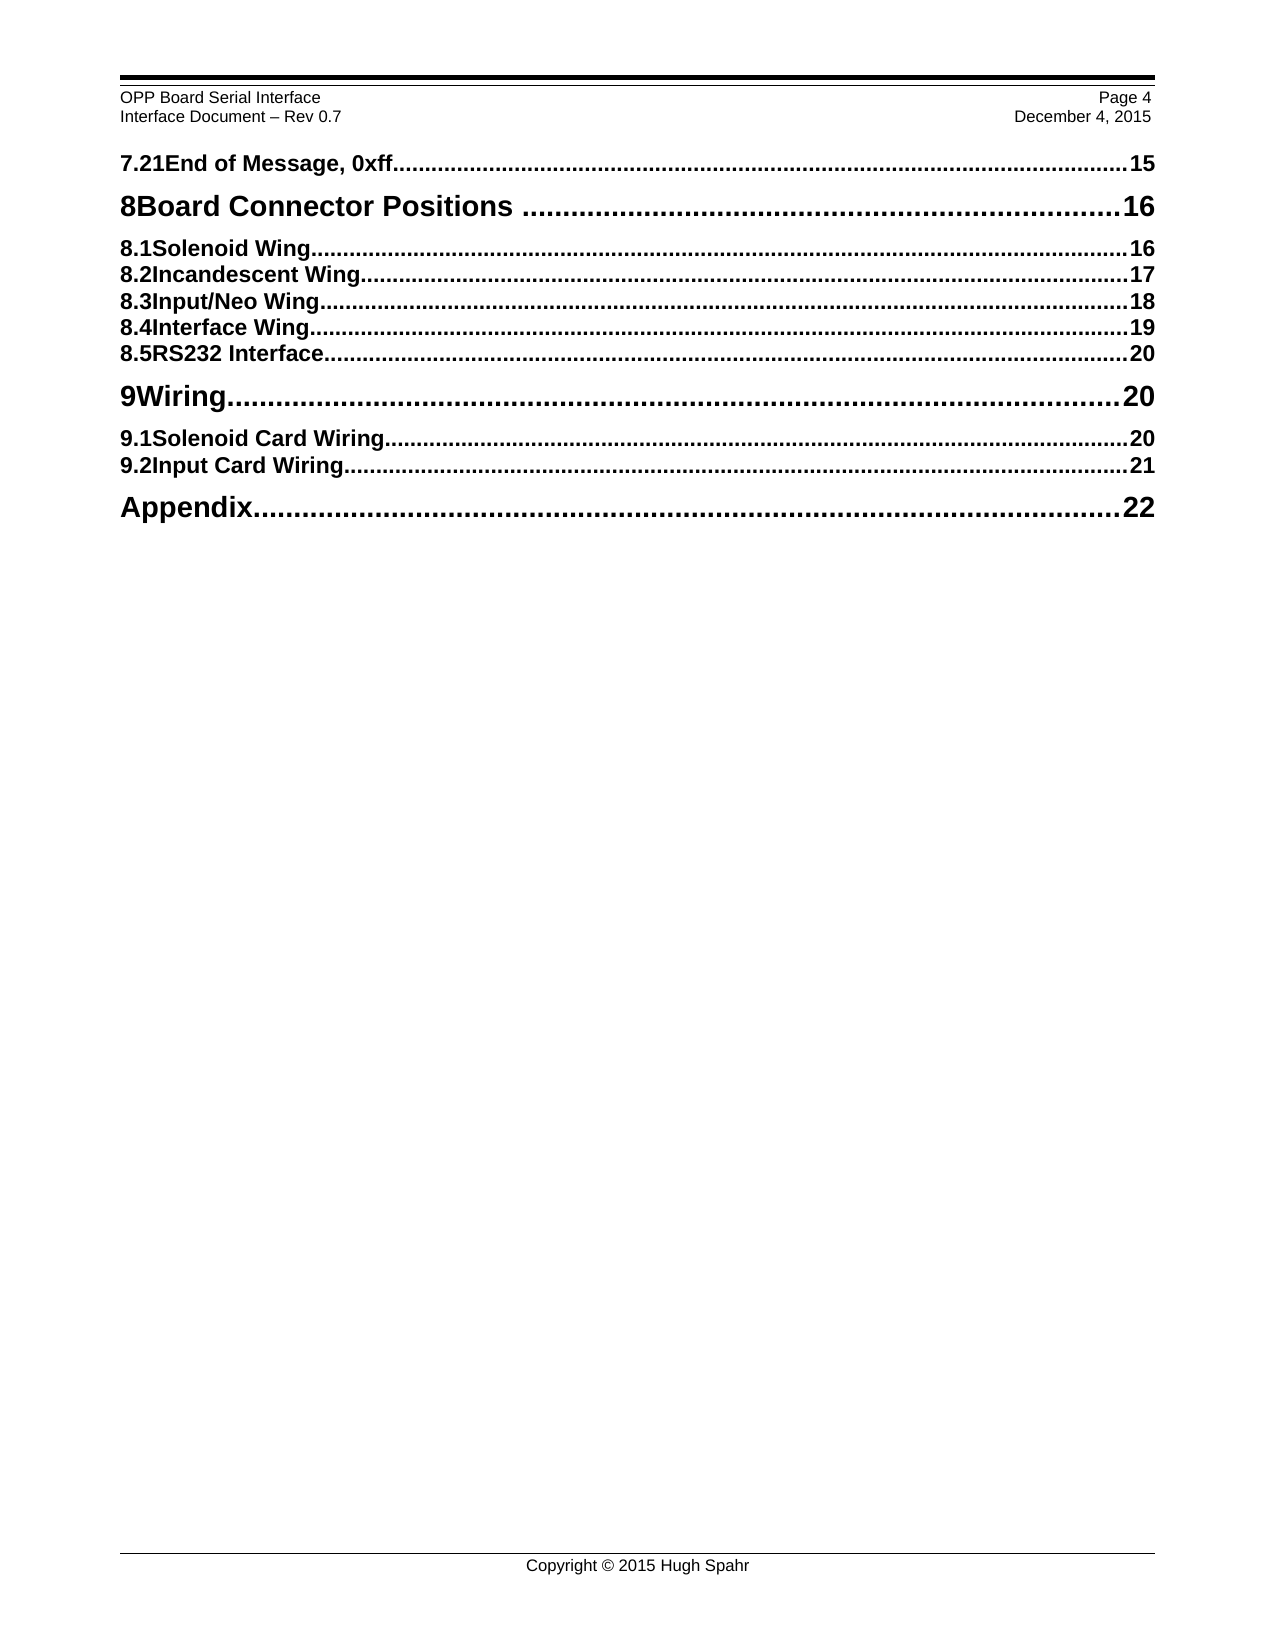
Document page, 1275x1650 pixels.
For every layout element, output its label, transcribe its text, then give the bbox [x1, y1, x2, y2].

text 8Board Connector Positions 16 [120, 189, 1155, 222]
text 7.21End of Message, 0xff 15 [120, 150, 1155, 176]
text 9.1Solenoid Card Wiring 20 [120, 425, 1155, 452]
text 8.4Interface Wing 19 [120, 314, 1155, 340]
text 9.2Input Card Wiring 21 [120, 452, 1155, 478]
text 8.2Incandescent Wing 17 [120, 261, 1155, 288]
text 9Wiring 20 [120, 379, 1155, 413]
text 8.3Input/Neo Wing 18 [120, 288, 1155, 314]
text Appendix 22 [120, 490, 1155, 524]
text 8.5RS232 Interface 20 [120, 340, 1155, 367]
text 8.1Solenoid Wing 16 [120, 235, 1155, 261]
